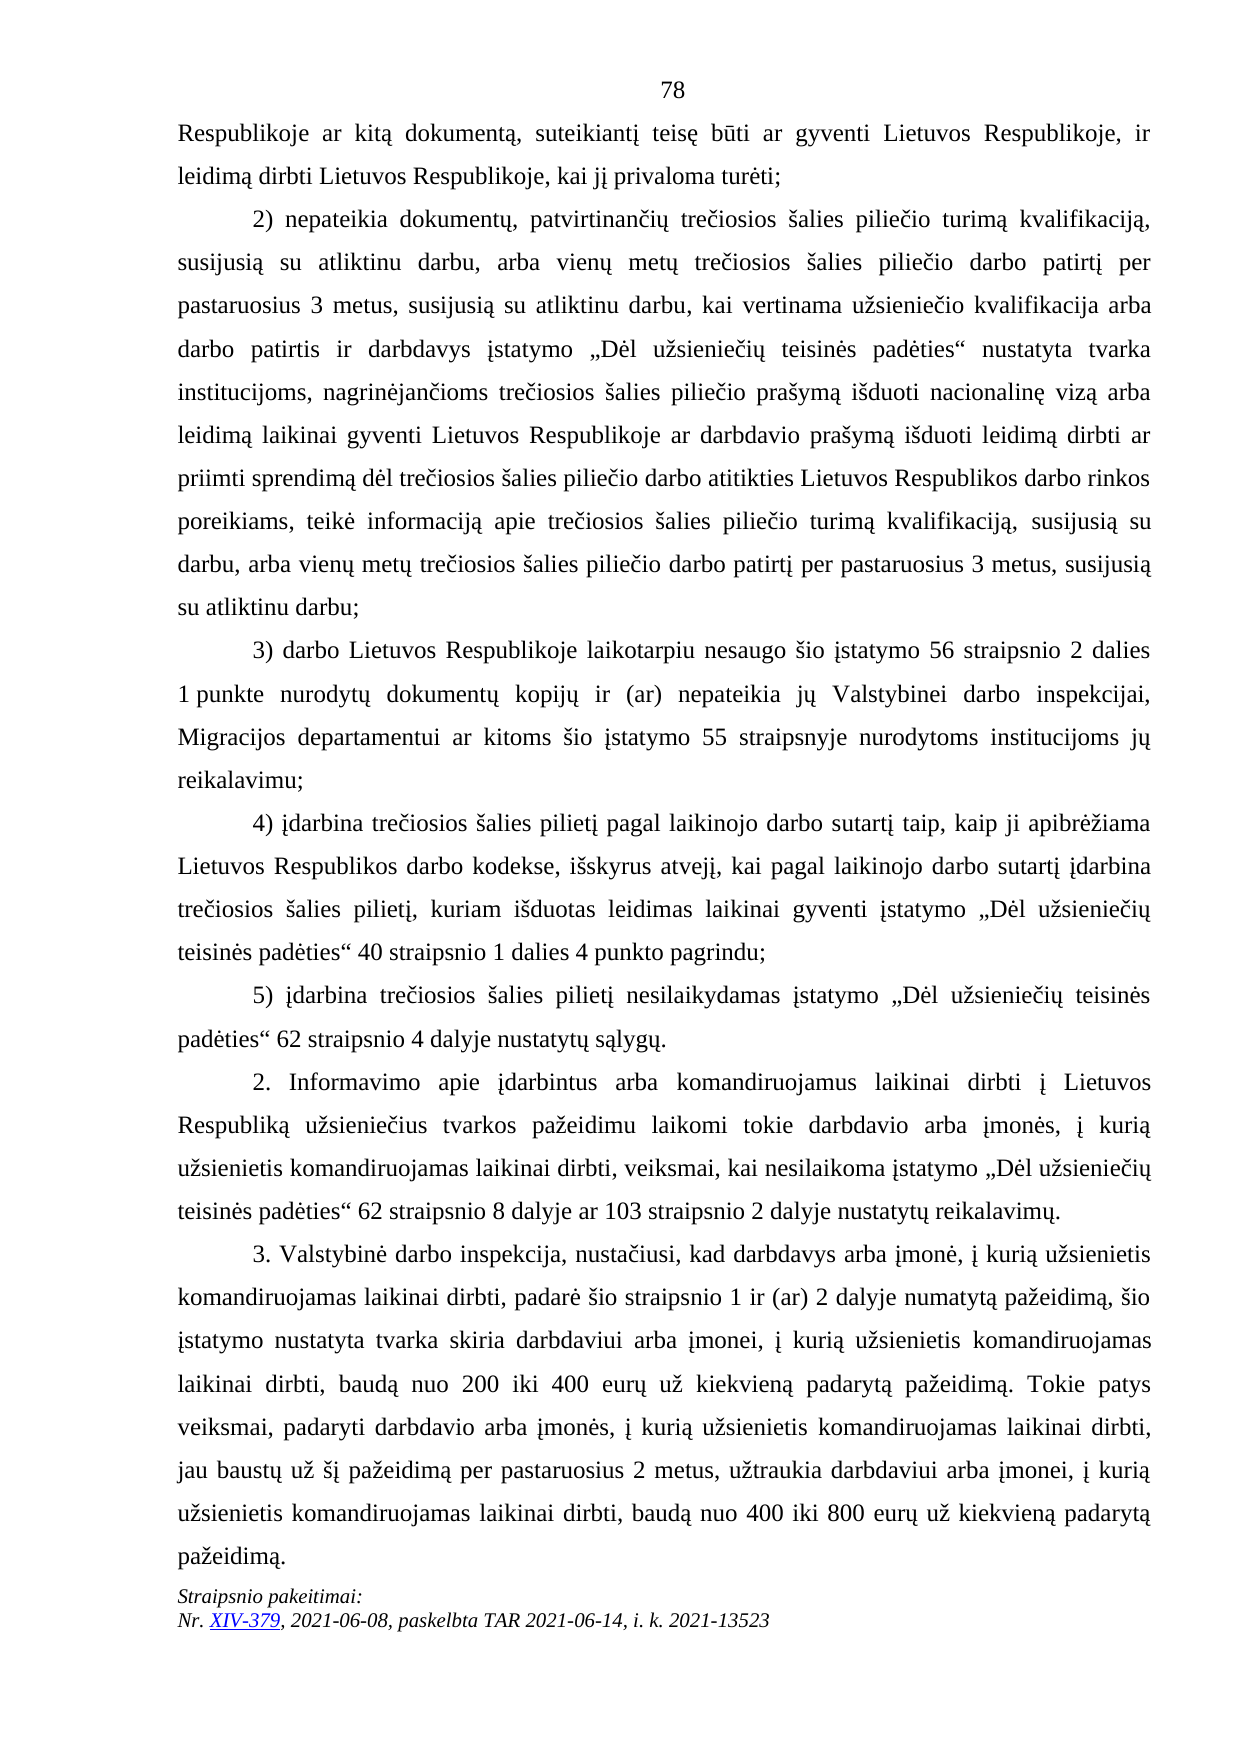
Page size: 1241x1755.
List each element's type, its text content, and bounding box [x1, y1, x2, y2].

text 4) įdarbina trečiosios šalies pilietį pagal laikinojo darbo sutartį taip, kaip ji apibrėžiama Lietuvos Respublikos darbo kodekse, išskyrus atvejį, kai pagal laikinojo darbo sutartį įdarbina trečiosios šalies pilietį, kuriam išduotas leidimas laikinai gyventi įstatymo „Dėl užsieniečių teisinės padėties“ 40 straipsnio 1 dalies 4 punkto pagrindu; [177, 808, 1152, 966]
text 3) darbo Lietuvos Respublikoje laikotarpiu nesaugo šio įstatymo 56 straipsnio 2 dalies 1 punkte nurodytų dokumentų kopijų ir (ar) nepateikia jų Valstybinei darbo inspekcijai, Migracijos departamentui ar kitoms šio įstatymo 55 straipsnyje nurodytoms institucijoms jų reikalavimu; [177, 636, 1152, 794]
text 3. Valstybinė darbo inspekcija, nustačiusi, kad darbdavys arba įmonė, į kurią užsienietis komandiruojamas laikinai dirbti, padarė šio straipsnio 1 ir (ar) 2 dalyje numatytą pažeidimą, šio įstatymo nustatyta tvarka skiria darbdaviui arba įmonei, į kurią užsienietis komandiruojamas laikinai dirbti, baudą nuo 200 iki 400 eurų už kiekvieną padarytą pažeidimą. Tokie patys veiksmai, padaryti darbdavio arba įmonės, į kurią užsienietis komandiruojamas laikinai dirbti, jau baustų už šį pažeidimą per pastaruosius 2 metus, užtraukia darbdaviui arba įmonei, į kurią užsienietis komandiruojamas laikinai dirbti, baudą nuo 400 iki 800 eurų už kiekvieną padarytą pažeidimą. [177, 1239, 1152, 1570]
text 2. Informavimo apie įdarbintus arba komandiruojamus laikinai dirbti į Lietuvos Respubliką užsieniečius tvarkos pažeidimu laikomi tokie darbdavio arba įmonės, į kurią užsienietis komandiruojamas laikinai dirbti, veiksmai, kai nesilaikoma įstatymo „Dėl užsieniečių teisinės padėties“ 62 straipsnio 8 dalyje ar 103 straipsnio 2 dalyje nustatytų reikalavimų. [177, 1067, 1152, 1225]
text 5) įdarbina trečiosios šalies pilietį nesilaikydamas įstatymo „Dėl užsieniečių teisinės padėties“ 62 straipsnio 4 dalyje nustatytų sąlygų. [177, 981, 1152, 1052]
text Nr. XIV-379, 2021-06-08, paskelbta TAR 2021-06-14, i. k. 2021-13523 [177, 1608, 1152, 1632]
text Respublikoje ar kitą dokumentą, suteikiantį teisę būti ar gyventi Lietuvos Respublikoje, ir leidimą dirbti Lietuvos Respublikoje, kai jį privaloma turėti; [177, 118, 1152, 190]
text 2) nepateikia dokumentų, patvirtinančių trečiosios šalies piliečio turimą kvalifikaciją, susijusią su atliktinu darbu, arba vienų metų trečiosios šalies piliečio darbo patirtį per pastaruosius 3 metus, susijusią su atliktinu darbu, kai vertinama užsieniečio kvalifikacija arba darbo patirtis ir darbdavys įstatymo „Dėl užsieniečių teisinės padėties“ nustatyta tvarka institucijoms, nagrinėjančioms trečiosios šalies piliečio prašymą išduoti nacionalinę vizą arba leidimą laikinai gyventi Lietuvos Respublikoje ar darbdavio prašymą išduoti leidimą dirbti ar priimti sprendimą dėl trečiosios šalies piliečio darbo atitikties Lietuvos Respublikos darbo rinkos poreikiams, teikė informaciją apie trečiosios šalies piliečio turimą kvalifikaciją, susijusią su darbu, arba vienų metų trečiosios šalies piliečio darbo patirtį per pastaruosius 3 metus, susijusią su atliktinu darbu; [177, 204, 1152, 621]
text Straipsnio pakeitimai: [177, 1584, 1152, 1608]
